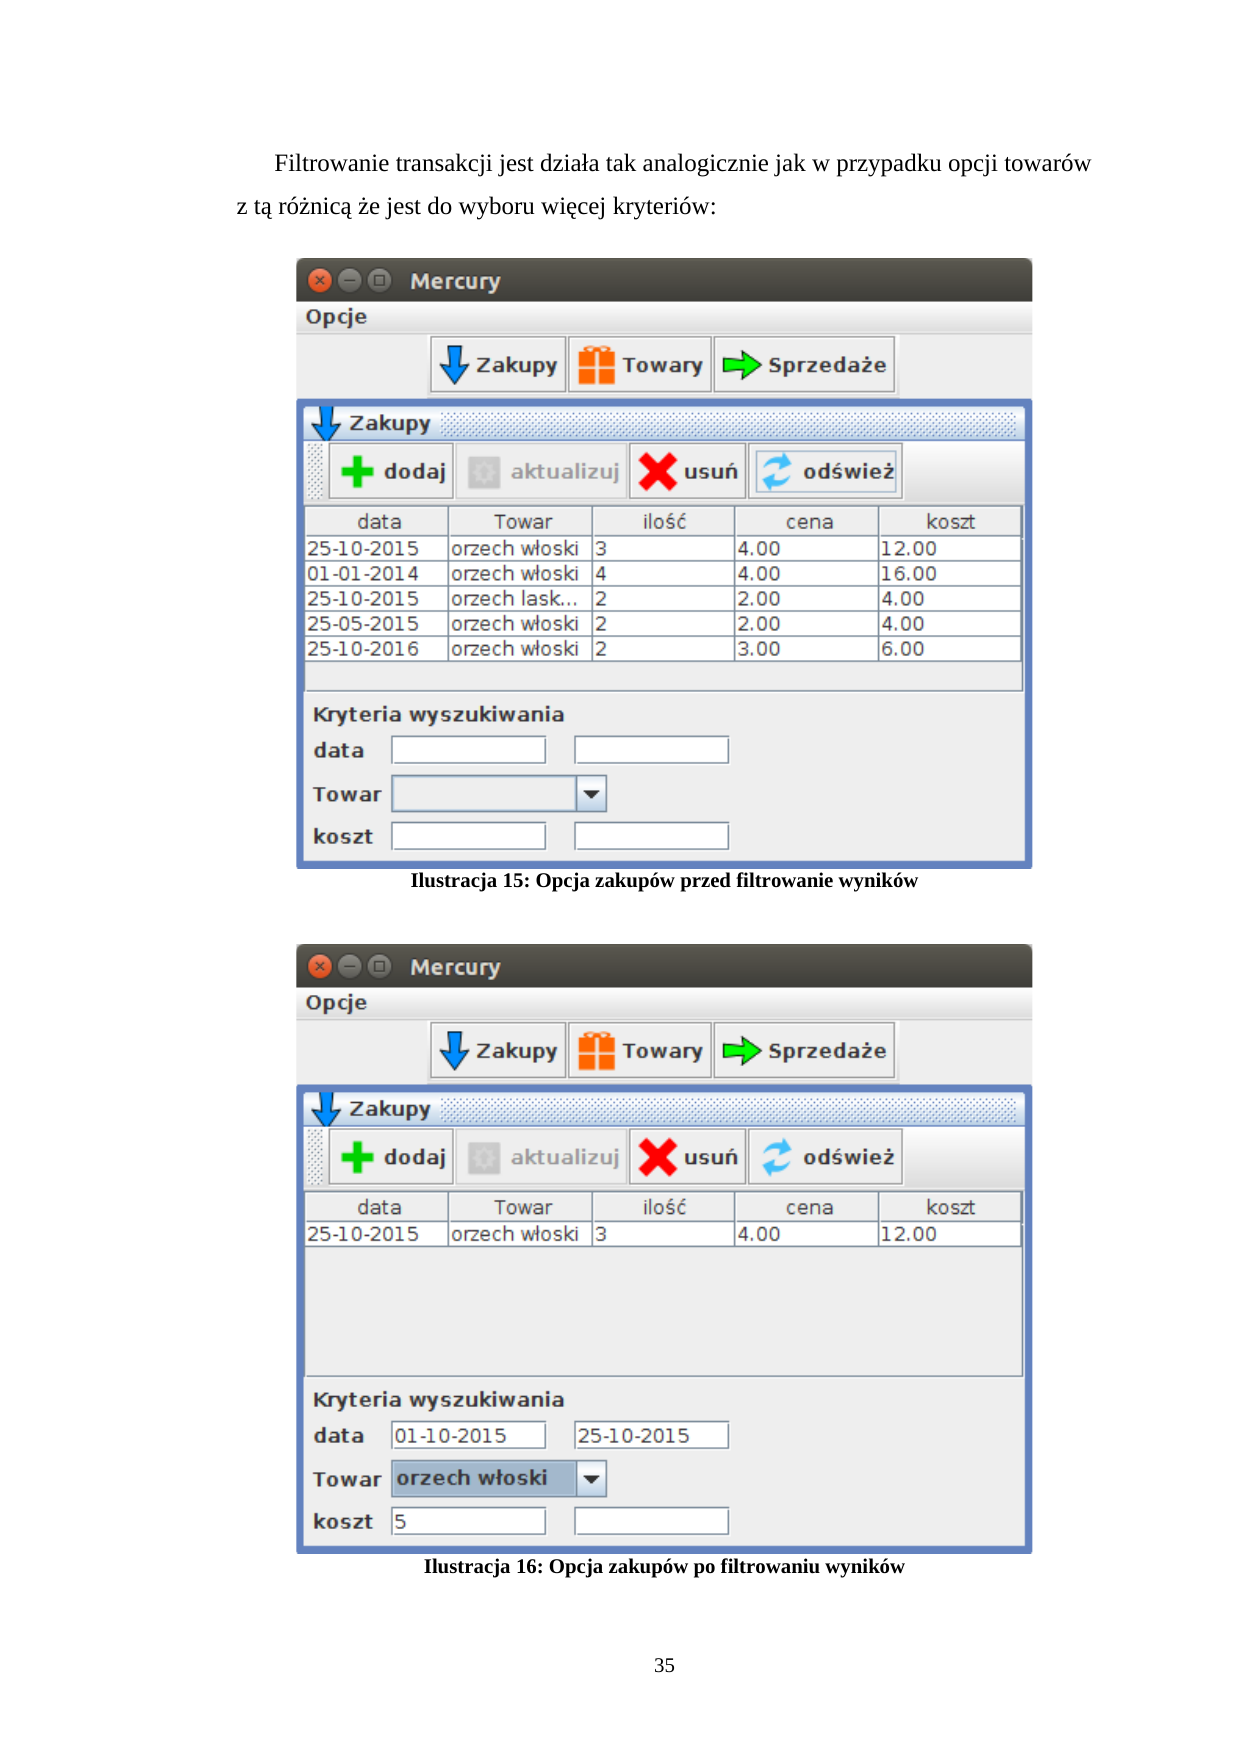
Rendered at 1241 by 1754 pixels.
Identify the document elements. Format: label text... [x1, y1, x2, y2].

text Ilustracja 16: Opcja zakupów po filtrowaniu wyników [296, 1554, 1032, 1578]
picture [296, 944, 1033, 1554]
picture [296, 258, 1033, 869]
text Ilustracja 15: Opcja zakupów przed filtrowanie wyników [296, 869, 1032, 892]
text Filtrowanie transakcji jest działa tak analogicznie jak w przypadku opcji towarów z tą różnicą że jest do wyboru więcej kryteriów: [236, 148, 1092, 219]
